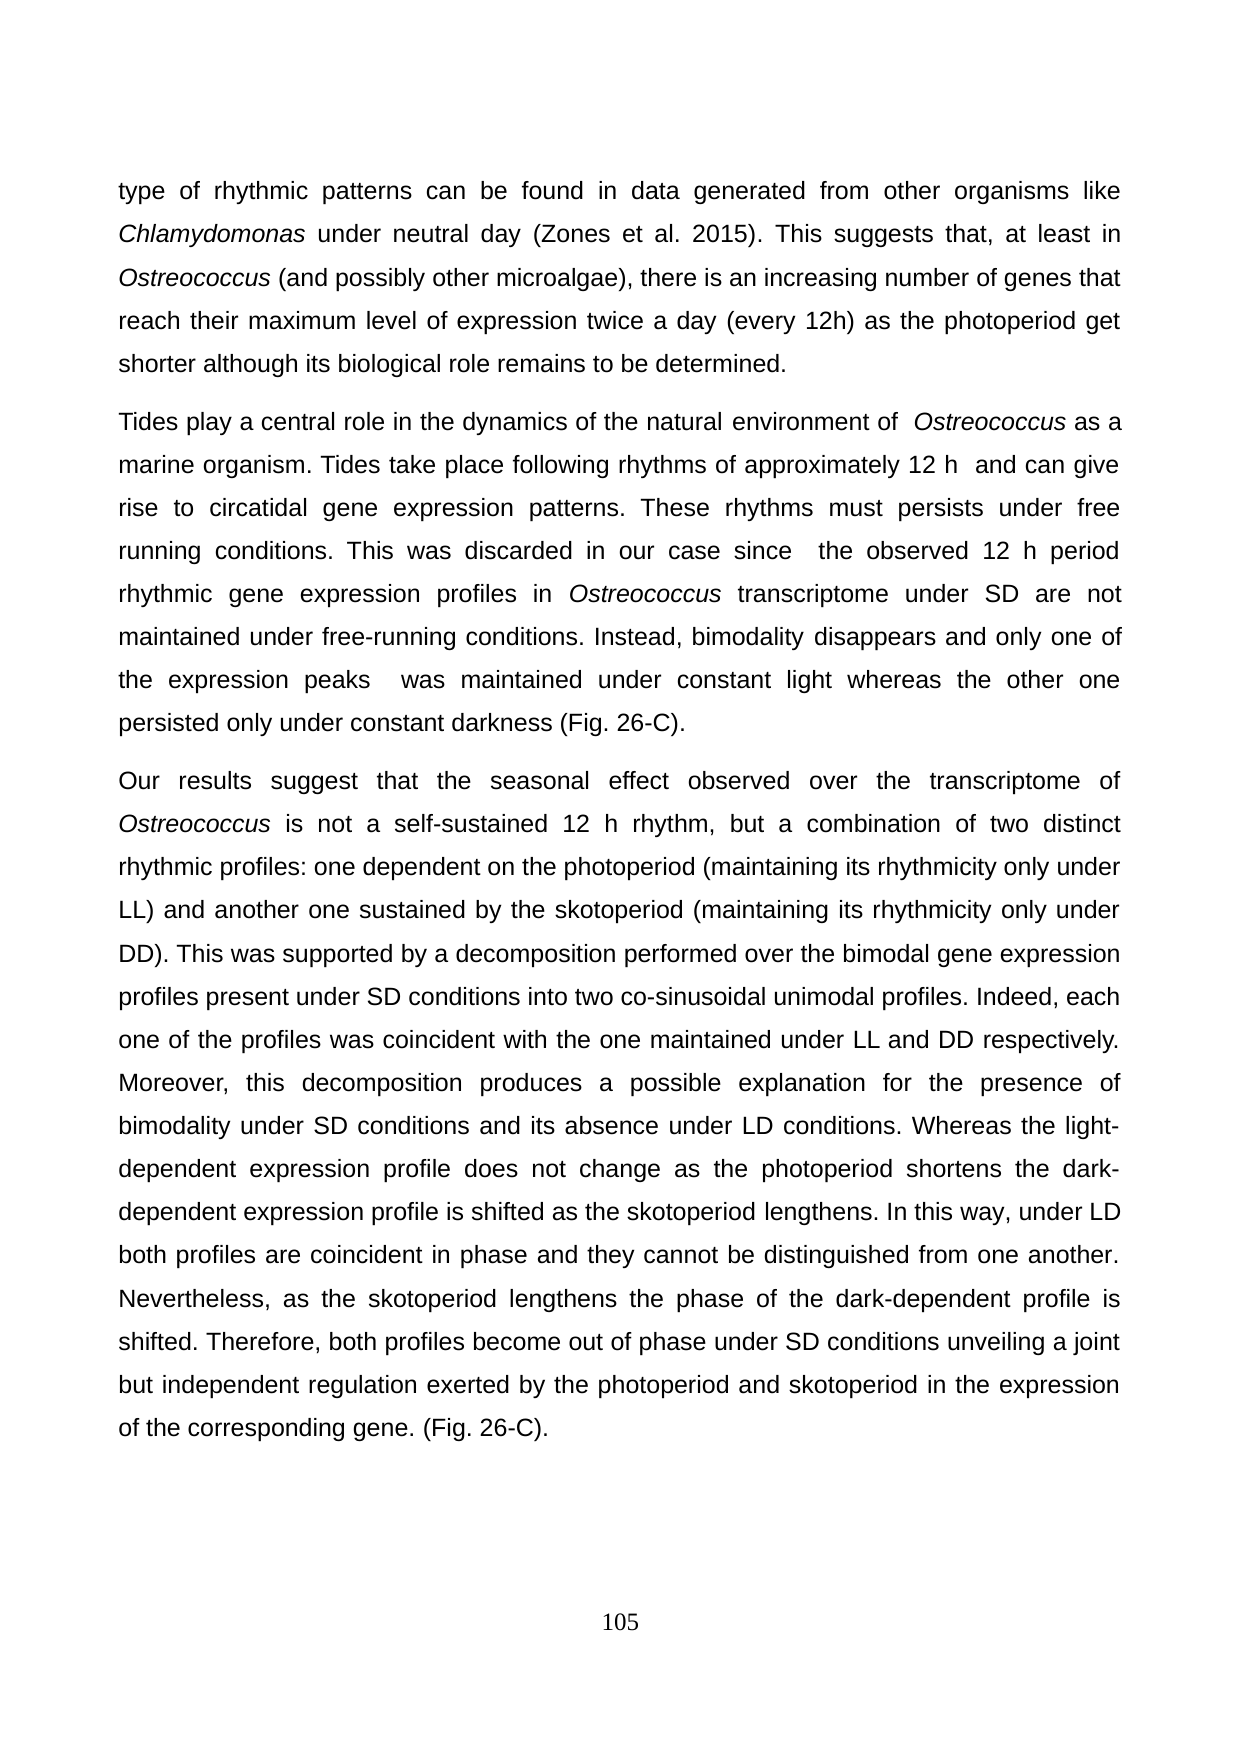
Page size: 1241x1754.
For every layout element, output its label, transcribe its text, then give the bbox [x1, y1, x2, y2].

text Our results suggest that the seasonal effect observed over the transcriptome of Ostreococcus is not a self-sustained 12 h rhythm, but a combination of two distinct rhythmic profiles: one dependent on the photoperiod (maintaining its rhythmicity only under LL) and another one sustained by the skotoperiod (maintaining its rhythmicity only under DD). This was supported by a decomposition performed over the bimodal gene expression profiles present under SD conditions into two co-sinusoidal unimodal profiles. Indeed, each one of the profiles was coincident with the one maintained under LL and DD respectively. Moreover, this decomposition produces a possible explanation for the presence of bimodality under SD conditions and its absence under LD conditions. Whereas the light-dependent expression profile does not change as the photoperiod shortens the dark-dependent expression profile is shifted as the skotoperiod lengthens. In this way, under LD both profiles are coincident in phase and they cannot be distinguished from one another. Nevertheless, as the skotoperiod lengthens the phase of the dark-dependent profile is shifted. Therefore, both profiles become out of phase under SD conditions unveiling a joint but independent regulation exerted by the photoperiod and skotoperiod in the expression of the corresponding gene. (Fig. 26-C). [118, 766, 1122, 1442]
text type of rhythmic patterns can be found in data generated from other organisms like Chlamydomonas under neutral day (Zones et al. 2015)⁠. This suggests that, at least in Ostreococcus (and possibly other microalgae), there is an increasing number of genes that reach their maximum level of expression twice a day (every 12h) as the photoperiod get shorter although its biological role remains to be determined. [118, 176, 1122, 378]
text Tides play a central role in the dynamics of the natural environment of Ostreococcus as a marine organism. Tides take place following rhythms of approximately 12 h and can give rise to circatidal gene expression patterns. These rhythms must persists under free running conditions. This was discarded in our case since the observed 12 h period rhythmic gene expression profiles in Ostreococcus transcriptome under SD are not maintained under free-running conditions. Instead, bimodality disappears and only one of the expression peaks was maintained under constant light whereas the other one persisted only under constant darkness (Fig. 26-C). [118, 407, 1122, 737]
